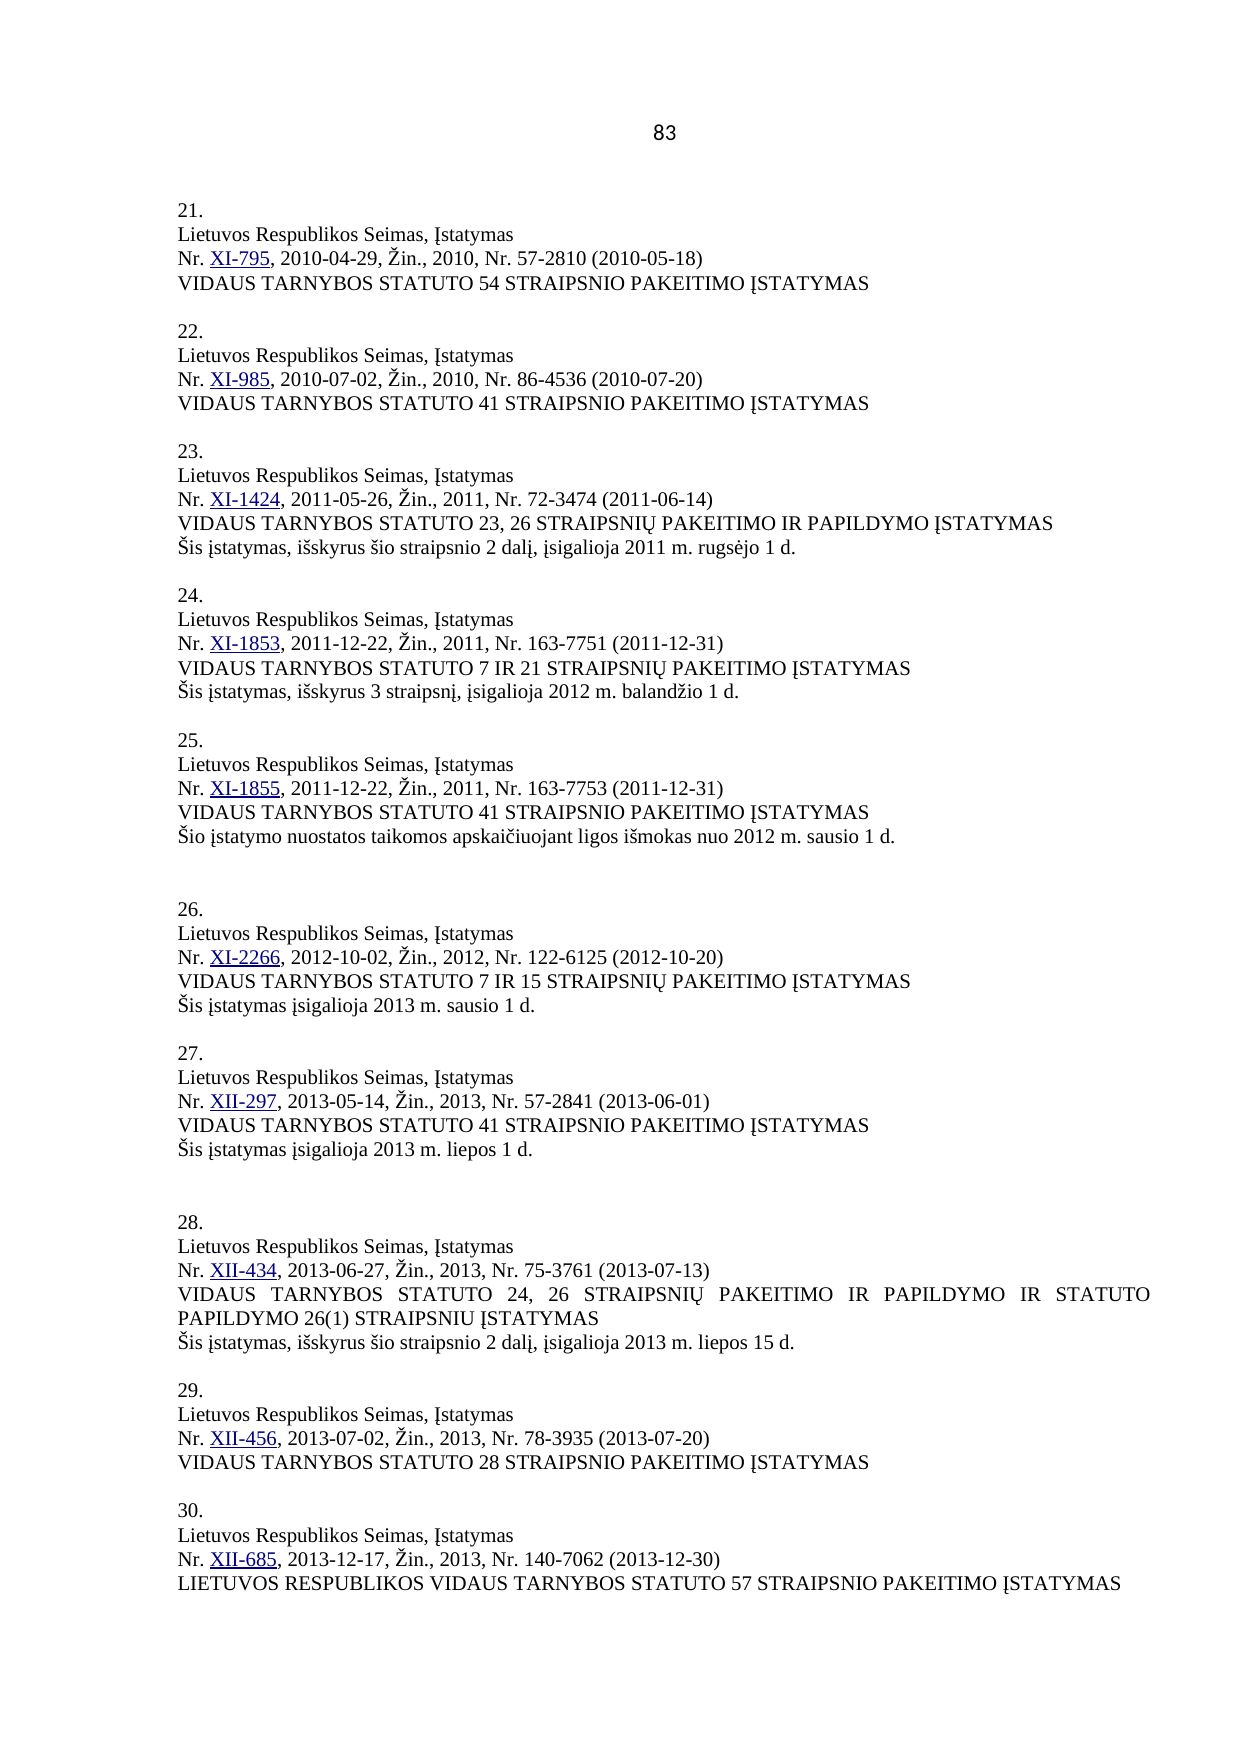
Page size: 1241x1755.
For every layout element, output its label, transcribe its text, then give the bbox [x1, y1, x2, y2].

text Lietuvos Respublikos Seimas, Įstatymas [177, 222, 1152, 246]
text Nr. XII-685, 2013-12-17, Žin., 2013, Nr. 140-7062 (2013-12-30) [177, 1547, 1152, 1571]
text Šis įstatymas, išskyrus 3 straipsnį, įsigalioja 2012 m. balandžio 1 d. [177, 679, 1152, 703]
text Lietuvos Respublikos Seimas, Įstatymas [177, 607, 1152, 631]
text Lietuvos Respublikos Seimas, Įstatymas [177, 1522, 1152, 1547]
text Lietuvos Respublikos Seimas, Įstatymas [177, 1065, 1152, 1089]
text 25. [177, 728, 1152, 752]
text VIDAUS TARNYBOS STATUTO 24, 26 STRAIPSNIŲ PAKEITIMO IR PAPILDYMO IR STATUTO PAPILDYMO 26(1) STRAIPSNIU ĮSTATYMAS [177, 1282, 1152, 1330]
text Nr. XII-434, 2013-06-27, Žin., 2013, Nr. 75-3761 (2013-07-13) [177, 1258, 1152, 1282]
text 24. [177, 583, 1152, 607]
text Šis įstatymas įsigalioja 2013 m. sausio 1 d. [177, 993, 1152, 1017]
text Lietuvos Respublikos Seimas, Įstatymas [177, 1234, 1152, 1258]
text VIDAUS TARNYBOS STATUTO 23, 26 STRAIPSNIŲ PAKEITIMO IR PAPILDYMO ĮSTATYMAS [177, 511, 1152, 535]
text VIDAUS TARNYBOS STATUTO 41 STRAIPSNIO PAKEITIMO ĮSTATYMAS [177, 391, 1152, 415]
text VIDAUS TARNYBOS STATUTO 41 STRAIPSNIO PAKEITIMO ĮSTATYMAS [177, 800, 1152, 824]
text VIDAUS TARNYBOS STATUTO 7 IR 21 STRAIPSNIŲ PAKEITIMO ĮSTATYMAS [177, 655, 1152, 679]
text Nr. XII-297, 2013-05-14, Žin., 2013, Nr. 57-2841 (2013-06-01) [177, 1089, 1152, 1113]
text LIETUVOS RESPUBLIKOS VIDAUS TARNYBOS STATUTO 57 STRAIPSNIO PAKEITIMO ĮSTATYMAS [177, 1571, 1152, 1595]
text Nr. XI-1853, 2011-12-22, Žin., 2011, Nr. 163-7751 (2011-12-31) [177, 631, 1152, 655]
text 27. [177, 1041, 1152, 1065]
text 22. [177, 318, 1152, 343]
text VIDAUS TARNYBOS STATUTO 54 STRAIPSNIO PAKEITIMO ĮSTATYMAS [177, 270, 1152, 294]
text Nr. XI-1855, 2011-12-22, Žin., 2011, Nr. 163-7753 (2011-12-31) [177, 776, 1152, 800]
text VIDAUS TARNYBOS STATUTO 7 IR 15 STRAIPSNIŲ PAKEITIMO ĮSTATYMAS [177, 969, 1152, 993]
text Nr. XII-456, 2013-07-02, Žin., 2013, Nr. 78-3935 (2013-07-20) [177, 1426, 1152, 1450]
text VIDAUS TARNYBOS STATUTO 28 STRAIPSNIO PAKEITIMO ĮSTATYMAS [177, 1450, 1152, 1474]
text 29. [177, 1378, 1152, 1402]
text 21. [177, 198, 1152, 222]
text 30. [177, 1498, 1152, 1522]
text Lietuvos Respublikos Seimas, Įstatymas [177, 463, 1152, 487]
text VIDAUS TARNYBOS STATUTO 41 STRAIPSNIO PAKEITIMO ĮSTATYMAS [177, 1113, 1152, 1137]
text 28. [177, 1210, 1152, 1234]
text Lietuvos Respublikos Seimas, Įstatymas [177, 921, 1152, 944]
text Nr. XI-1424, 2011-05-26, Žin., 2011, Nr. 72-3474 (2011-06-14) [177, 487, 1152, 511]
text Nr. XI-2266, 2012-10-02, Žin., 2012, Nr. 122-6125 (2012-10-20) [177, 944, 1152, 969]
text 23. [177, 439, 1152, 463]
text Lietuvos Respublikos Seimas, Įstatymas [177, 752, 1152, 776]
text Nr. XI-795, 2010-04-29, Žin., 2010, Nr. 57-2810 (2010-05-18) [177, 246, 1152, 270]
text Lietuvos Respublikos Seimas, Įstatymas [177, 1402, 1152, 1426]
text Šio įstatymo nuostatos taikomos apskaičiuojant ligos išmokas nuo 2012 m. sausio 1 d. [177, 824, 1152, 848]
text Nr. XI-985, 2010-07-02, Žin., 2010, Nr. 86-4536 (2010-07-20) [177, 367, 1152, 391]
text Lietuvos Respublikos Seimas, Įstatymas [177, 343, 1152, 367]
text Šis įstatymas įsigalioja 2013 m. liepos 1 d. [177, 1137, 1152, 1161]
text Šis įstatymas, išskyrus šio straipsnio 2 dalį, įsigalioja 2011 m. rugsėjo 1 d. [177, 535, 1152, 559]
text 26. [177, 896, 1152, 921]
text Šis įstatymas, išskyrus šio straipsnio 2 dalį, įsigalioja 2013 m. liepos 15 d. [177, 1330, 1152, 1354]
